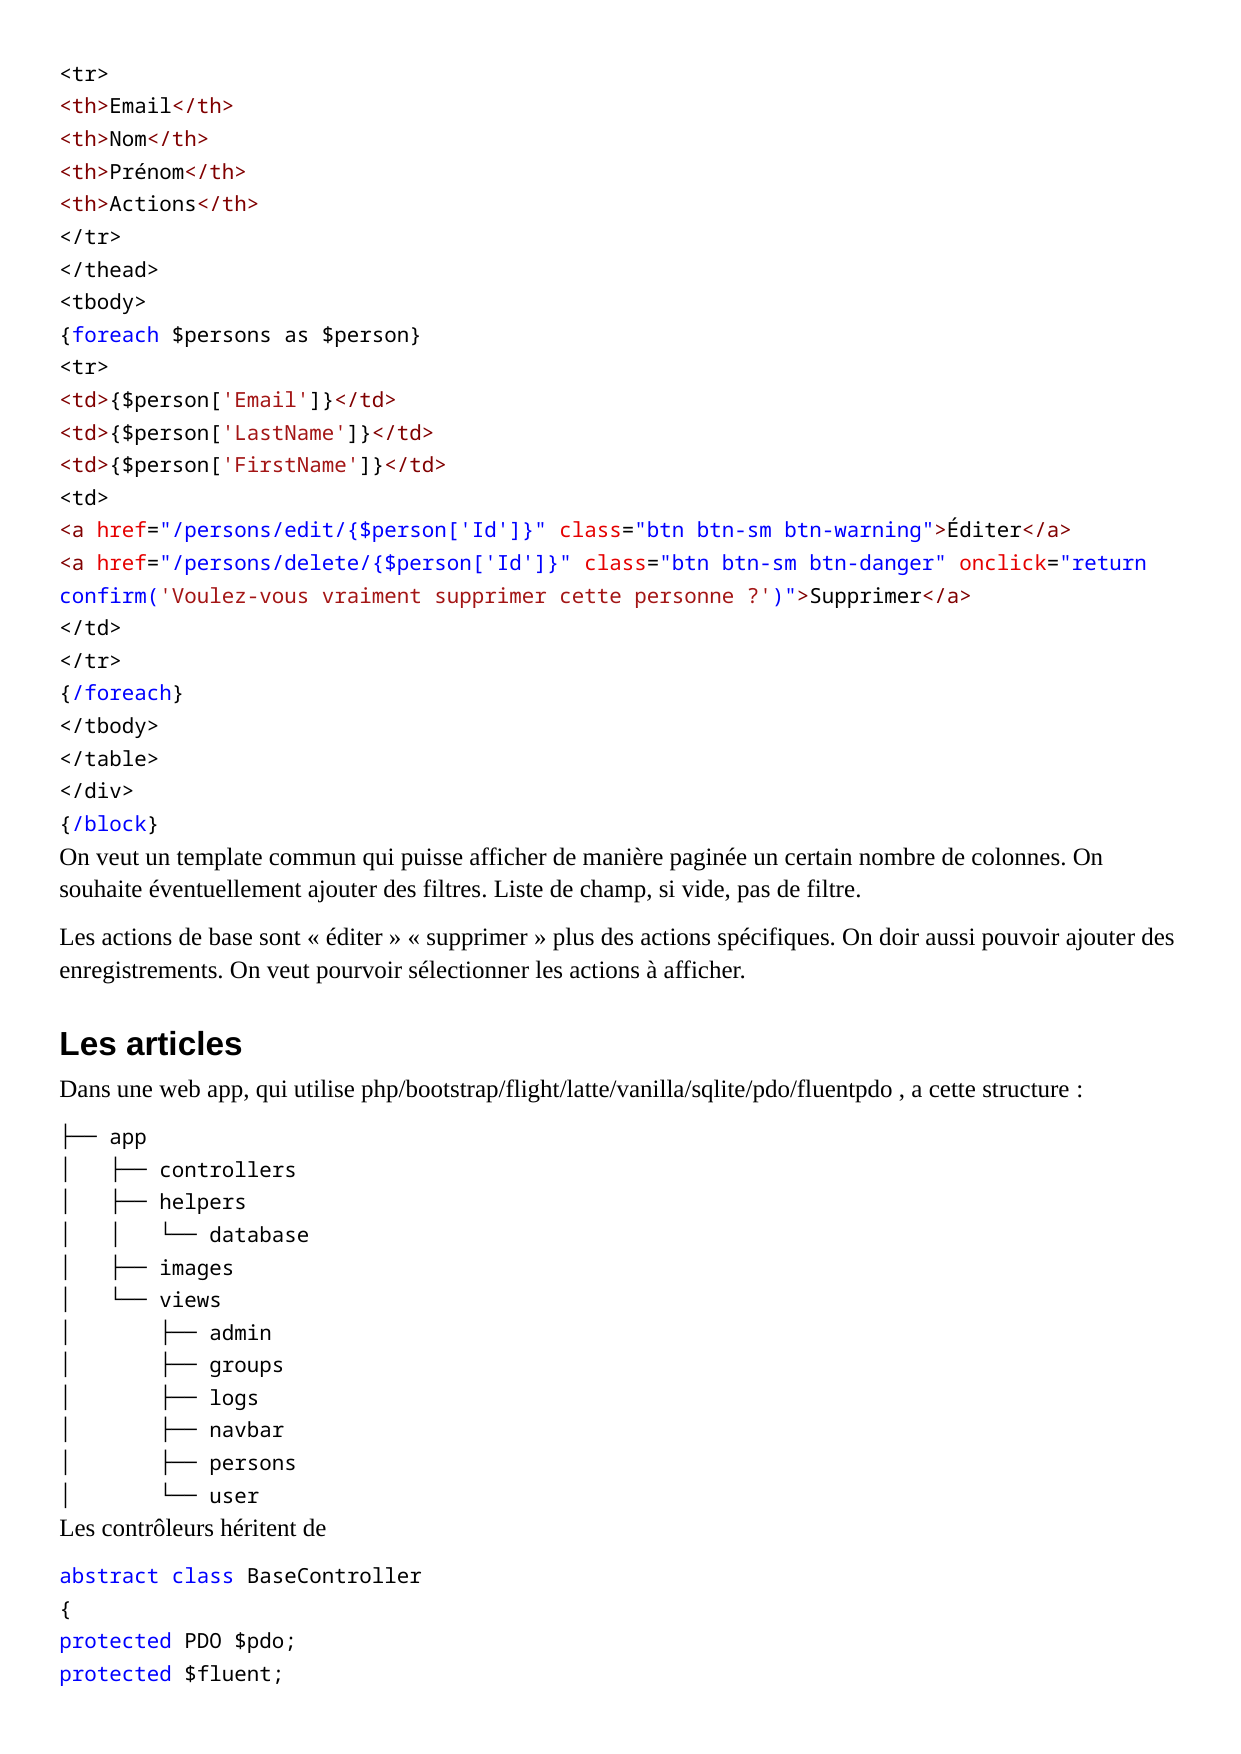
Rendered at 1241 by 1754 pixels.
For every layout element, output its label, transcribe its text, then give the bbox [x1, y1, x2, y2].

text </td> [59, 613, 1181, 642]
text abstract class BaseController [59, 1561, 1181, 1589]
text {foreach $persons as $person} [59, 320, 1181, 348]
text <tr> [59, 352, 1181, 381]
text </tbody> [59, 711, 1181, 739]
text protected PDO $pdo; [59, 1626, 1181, 1655]
text ├── app [59, 1122, 1181, 1151]
text <td>{$person['FirstName']}</td> [59, 450, 1181, 479]
text <td>{$person['Email']}</td> [59, 385, 1181, 413]
text <td> [59, 483, 1181, 511]
text On veut un template commun qui puisse afficher de manière paginée un certain nombre de colonnes. On souhaite éventuellement ajouter des filtres. Liste de champ, si vide, pas de filtre. [59, 842, 1181, 903]
text <th>Email</th> [59, 92, 1181, 120]
text <td>{$person['LastName']}</td> [59, 418, 1181, 446]
text │ ├── navbar [59, 1416, 1181, 1444]
text <th>Nom</th> [59, 124, 1181, 153]
text { [59, 1594, 1181, 1622]
text {/block} [59, 809, 1181, 837]
text │ ├── controllers [59, 1155, 1181, 1183]
text <a href="/persons/edit/{$person['Id']}" class="btn btn-sm btn-warning">Éditer</a> [59, 516, 1181, 544]
text </thead> [59, 255, 1181, 283]
text │ ├── images [59, 1253, 1181, 1281]
text │ └── user [59, 1481, 1181, 1509]
text Les actions de base sont « éditer » « supprimer » plus des actions spécifiques. On doir aussi pouvoir ajouter des enregistrements. On veut pourvoir sélectionner les actions à afficher. [59, 922, 1181, 984]
text │ ├── helpers [59, 1187, 1181, 1216]
subtitle Les articles [59, 1024, 1181, 1062]
text │ ├── persons [59, 1448, 1181, 1477]
text </tr> [59, 222, 1181, 251]
text </div> [59, 776, 1181, 805]
text Dans une web app, qui utilise php/bootstrap/flight/latte/vanilla/sqlite/pdo/fluentpdo , a cette structure : [59, 1074, 1181, 1103]
text {/foreach} [59, 678, 1181, 707]
text protected $fluent; [59, 1659, 1181, 1687]
text <th>Actions</th> [59, 189, 1181, 218]
text <tr> [59, 59, 1181, 87]
text </table> [59, 744, 1181, 772]
text <a href="/persons/delete/{$person['Id']}" class="btn btn-sm btn-danger" onclick="return confirm('Voulez-vous vraiment supprimer cette personne ?')">Supprimer</a> [59, 548, 1181, 609]
text Les contrôleurs héritent de [59, 1513, 1181, 1542]
text </tr> [59, 646, 1181, 674]
text │ │ └── database [59, 1220, 1181, 1248]
text │ └── views [59, 1285, 1181, 1314]
text │ ├── admin [59, 1318, 1181, 1346]
text <th>Prénom</th> [59, 157, 1181, 185]
text │ ├── groups [59, 1350, 1181, 1379]
text │ ├── logs [59, 1383, 1181, 1411]
text <tbody> [59, 287, 1181, 316]
